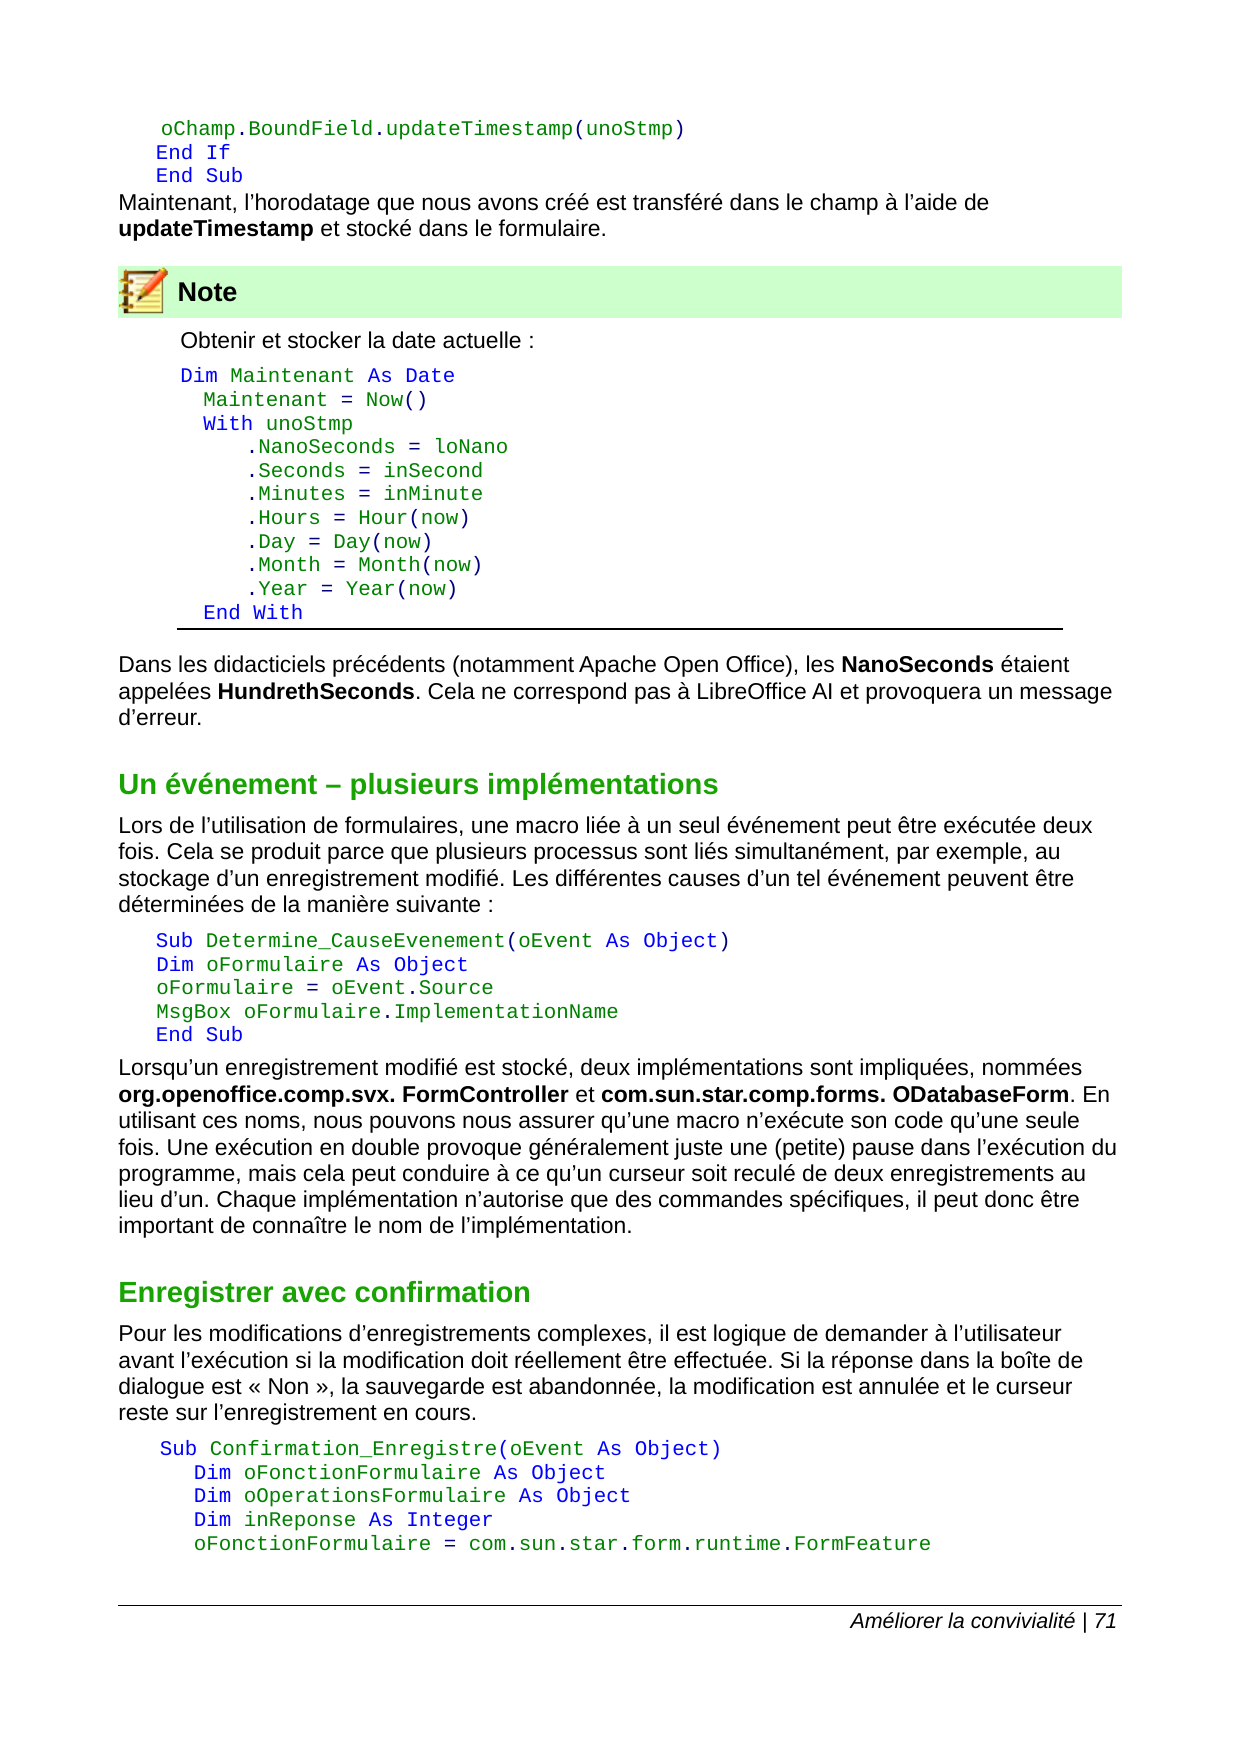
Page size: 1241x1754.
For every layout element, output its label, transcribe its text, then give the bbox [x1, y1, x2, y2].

text Dim Maintenant As Date Maintenant = Now() With unoStmp .NanoSeconds = loNano .Seconds = inSecond .Minutes = inMinute .Hours = Hour(now) .Day = Day(now) .Month = Month(now) .Year = Year(now) End With [177, 362, 1063, 628]
text Dim oOperationsFormulaire As Object [159, 1486, 1122, 1509]
text oChamp.BoundField.updateTimestamp(unoStmp) End If End Sub [156, 118, 1122, 189]
text Sub Confirmation_Enregistre(oEvent As Object) [159, 1438, 1122, 1462]
text Dim oFormulaire As Object [156, 953, 1122, 977]
text Dim oFonctionFormulaire As Object [159, 1462, 1122, 1486]
text End Sub [156, 1024, 1122, 1048]
text Obtenir et stocker la date actuelle : [177, 324, 1063, 353]
text oFonctionFormulaire = com.sun.star.form.runtime.FormFeature [159, 1533, 1122, 1556]
text oFormulaire = oEvent.Source [156, 977, 1122, 1001]
text Lorsqu’un enregistrement modifié est stocké, deux implémentations sont impliquées, nommées org.openoffice.comp.svx. FormController et com.sun.star.comp.forms. ODatabaseForm. En utilisant ces noms, nous pouvons nous assurer qu’une macro n’exécute son code qu’une seule fois. Une exécution en double provoque généralement juste une (petite) pause dans l’exécution du programme, mais cela peut conduire à ce qu’un curseur soit reculé de deux enregistrements au lieu d’un. Chaque implémentation n’autorise que des commandes spécifiques, il peut donc être important de connaître le nom de l’implémentation. [118, 1054, 1122, 1239]
subtitle Un événement – plusieurs implémentations [118, 767, 1122, 800]
picture [119, 266, 170, 317]
subtitle Enregistrer avec confirmation [118, 1275, 1122, 1308]
text Pour les modifications d’enregistrements complexes, il est logique de demander à l’utilisateur avant l’exécution si la modification doit réellement être effectuée. Si la réponse dans la boîte de dialogue est « Non », la sauvegarde est abandonnée, la modification est annulée et le curseur reste sur l’enregistrement en cours. [118, 1320, 1122, 1426]
text Sub Determine_CauseEvenement(oEvent As Object) [156, 930, 1122, 953]
text MsgBox oFormulaire.ImplementationName [156, 1001, 1122, 1024]
text Dim inReponse As Integer [159, 1509, 1122, 1533]
text Maintenant, l’horodatage que nous avons créé est transféré dans le champ à l’aide de updateTimestamp et stocké dans le formulaire. [118, 189, 1122, 242]
text Lors de l’utilisation de formulaires, une macro liée à un seul événement peut être exécutée deux fois. Cela se produit parce que plusieurs processus sont liés simultanément, par exemple, au stockage d’un enregistrement modifié. Les différentes causes d’un tel événement peuvent être déterminées de la manière suivante : [118, 812, 1122, 917]
subtitle Note [118, 266, 1122, 318]
